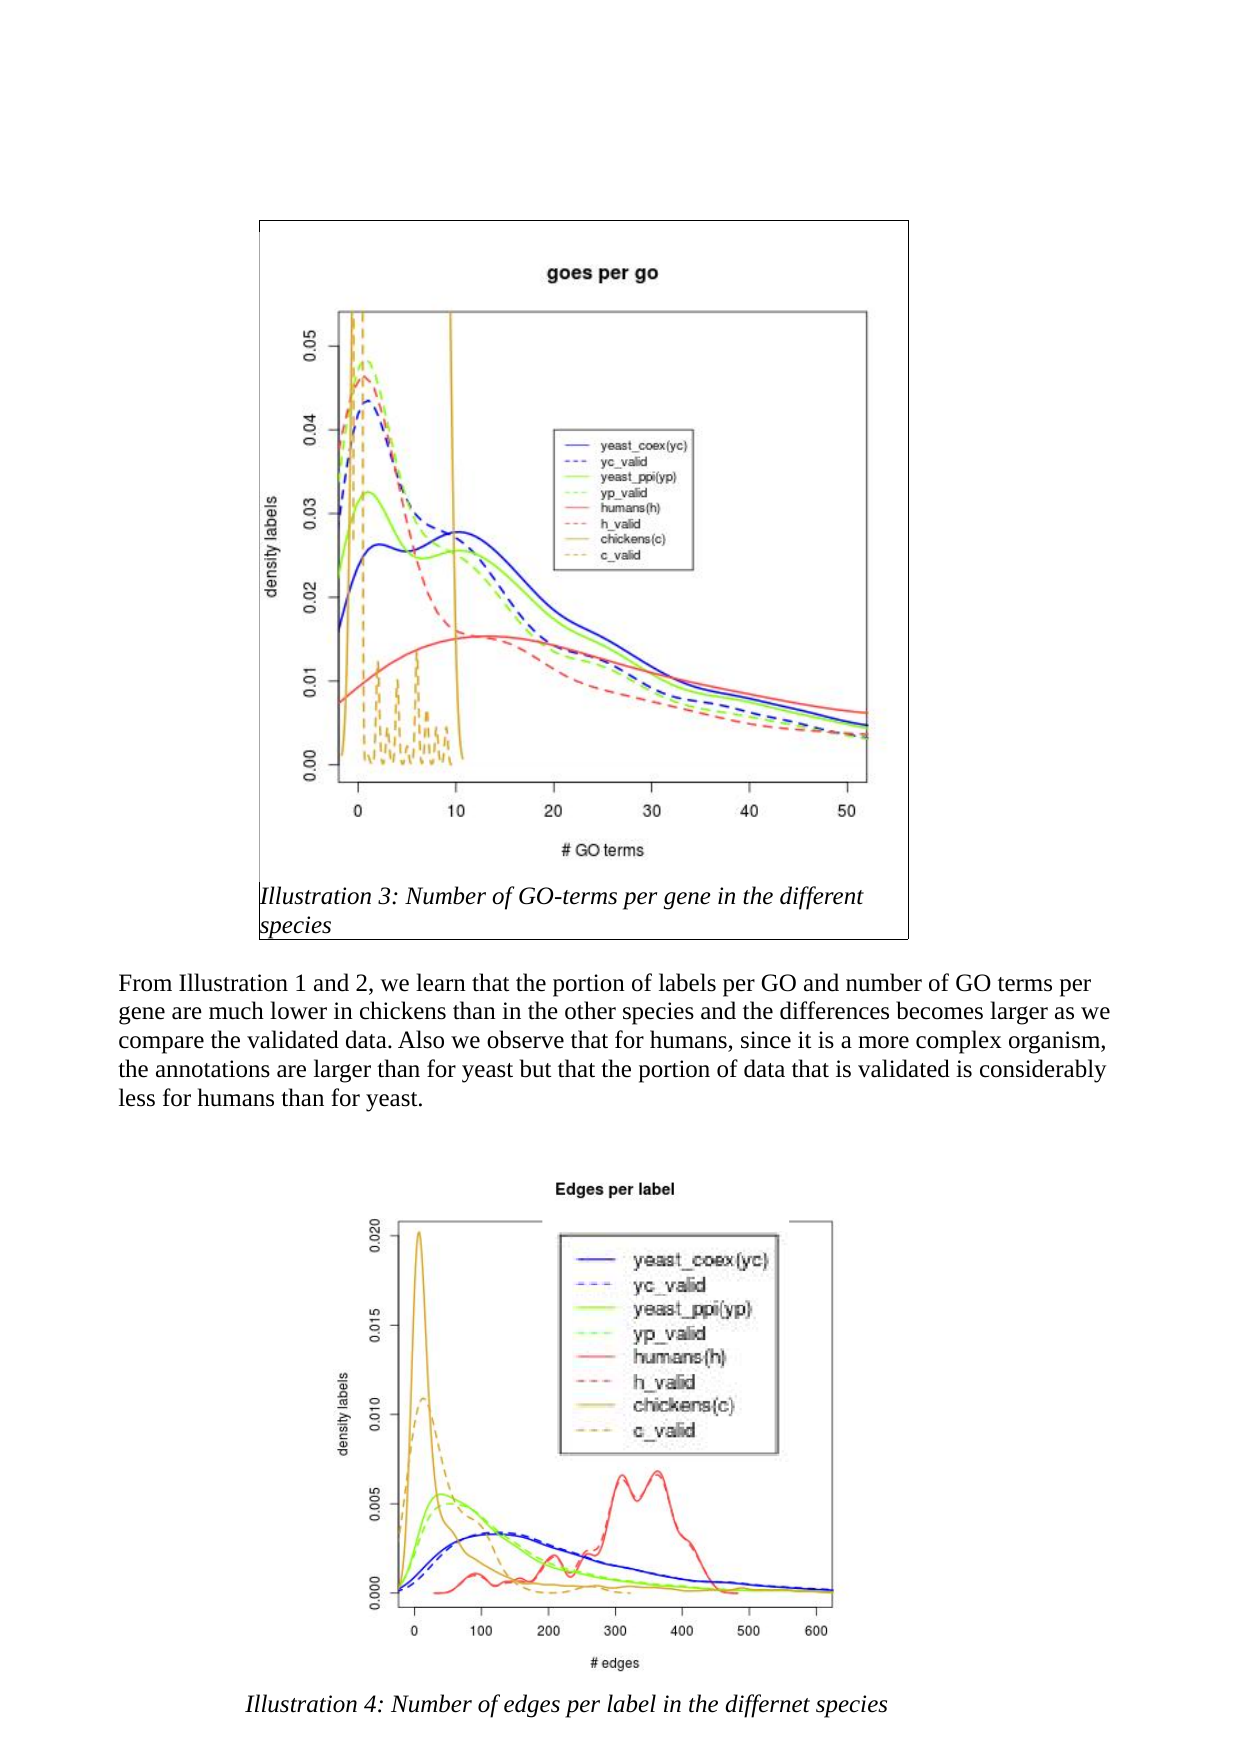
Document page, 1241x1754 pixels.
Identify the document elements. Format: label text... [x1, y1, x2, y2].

text From Illustration 1 and 2, we learn that the portion of labels per GO and number of GO terms per gene are much lower in chickens than in the other species and the differences becomes larger as we compare the validated data. Also we observe that for humans, since it is a more complex organism, the annotations are larger than for yeast but that the portion of data that is validated is considerably less for humans than for yeast. [118, 968, 1122, 1111]
picture [259, 232, 908, 882]
text Illustration 3: Number of GO-terms per gene in the different species [260, 882, 908, 939]
picture [333, 1156, 866, 1689]
text Illustration 4: Number of edges per label in the differnet species [245, 1138, 995, 1718]
